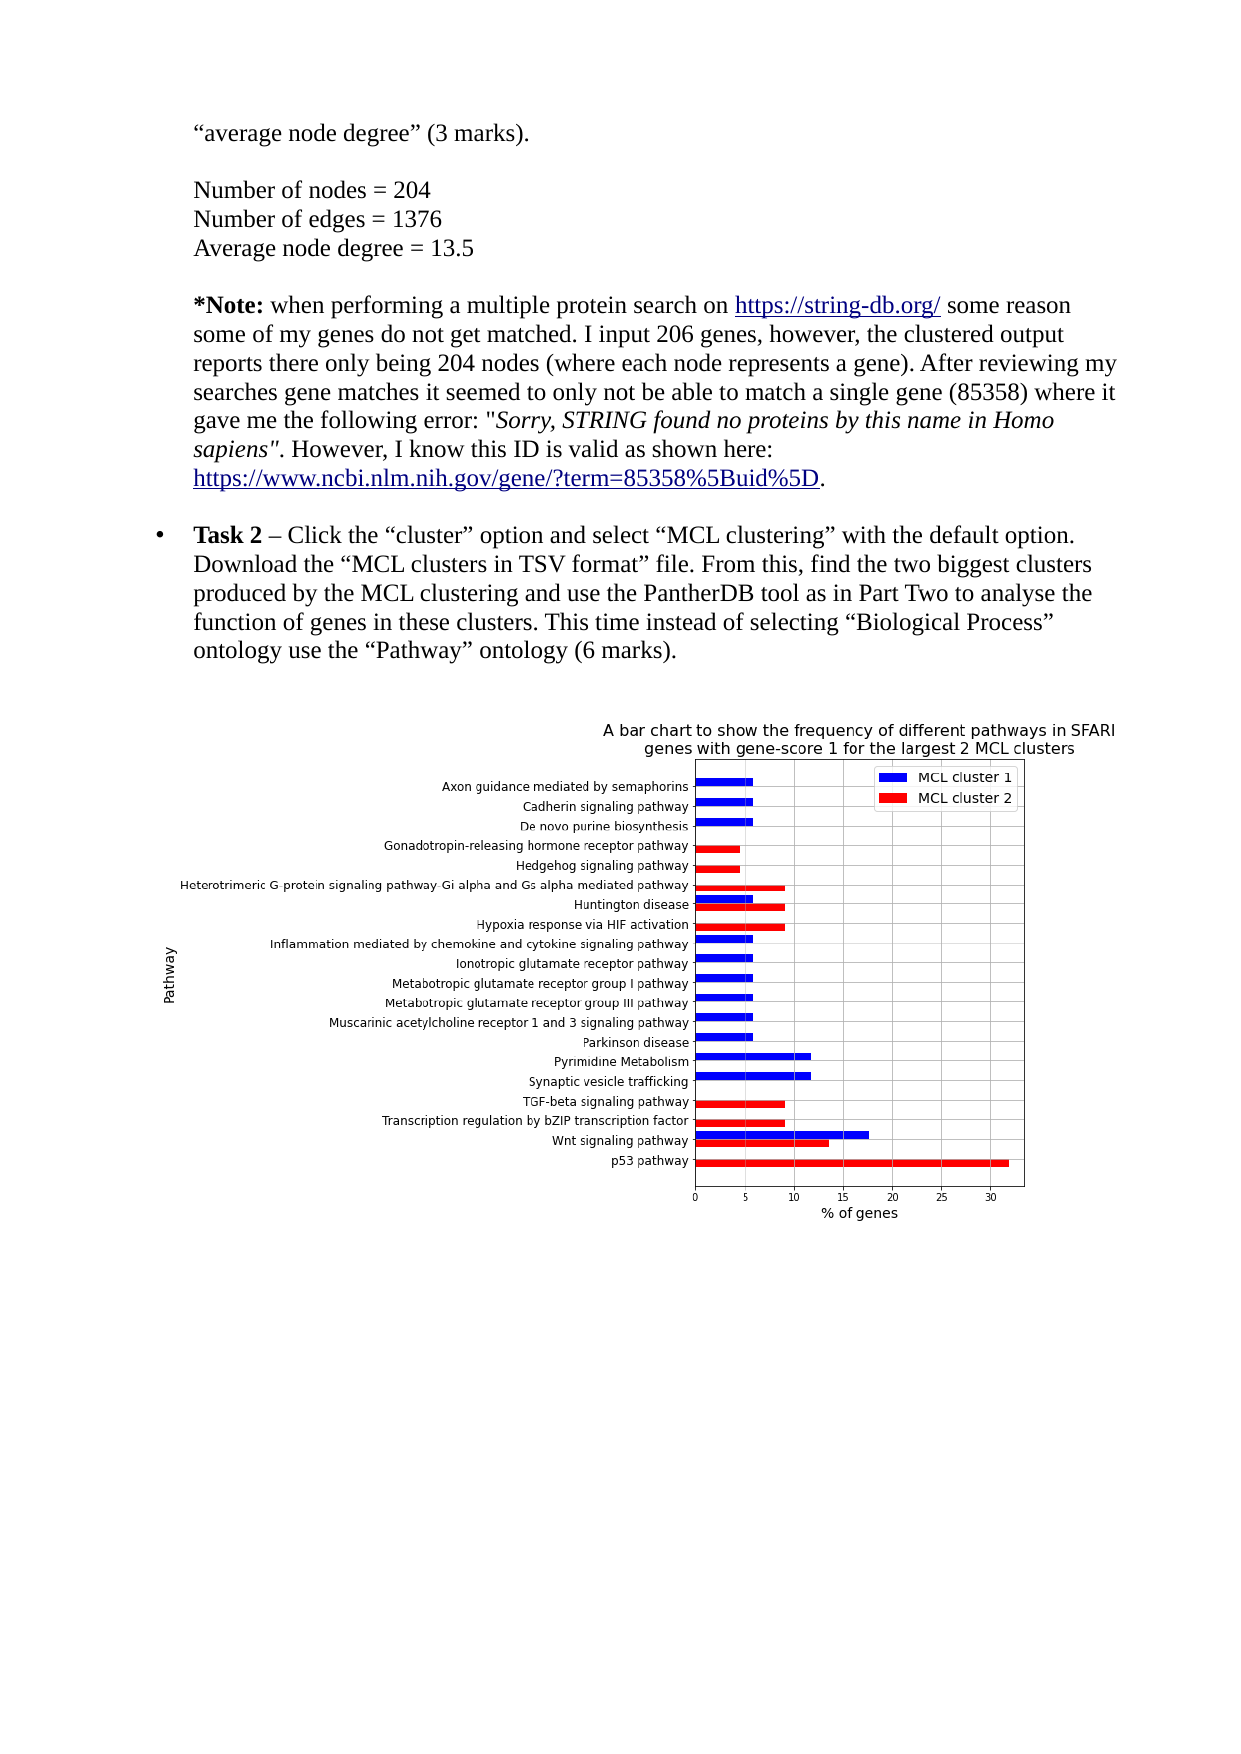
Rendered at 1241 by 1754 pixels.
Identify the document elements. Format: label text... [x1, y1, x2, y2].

list [156, 1227, 1122, 1255]
list Task 2 – Click the “cluster” option and select “MCL clustering” with the default option. Download the “MCL clusters in TSV format” file. From this, find the two biggest clusters produced by the MCL clustering and use the PantherDB tool as in Part Two to analyse the function of genes in these clusters. This time instead of selecting “Biological Process” ontology use the “Pathway” ontology (6 marks). [156, 521, 1122, 717]
list “average node degree” (3 marks). Number of nodes = 204 Number of edges = 1376 Average node degree = 13.5 *Note: when performing a multiple protein search on https://string-db.org/ some reason some of my genes do not get matched. I input 206 genes, however, the clustered output reports there only being 204 nodes (where each node represents a gene). After reviewing my searches gene matches it seemed to only not be able to match a single gene (85358) where it gave me the following error: "Sorry, STRING found no proteins by this name in Homo sapiens". However, I know this ID is valid as shown here: https://www.ncbi.nlm.nih.gov/gene/?term=85358%5Buid%5D. [156, 118, 1122, 521]
picture [155, 717, 1122, 1227]
